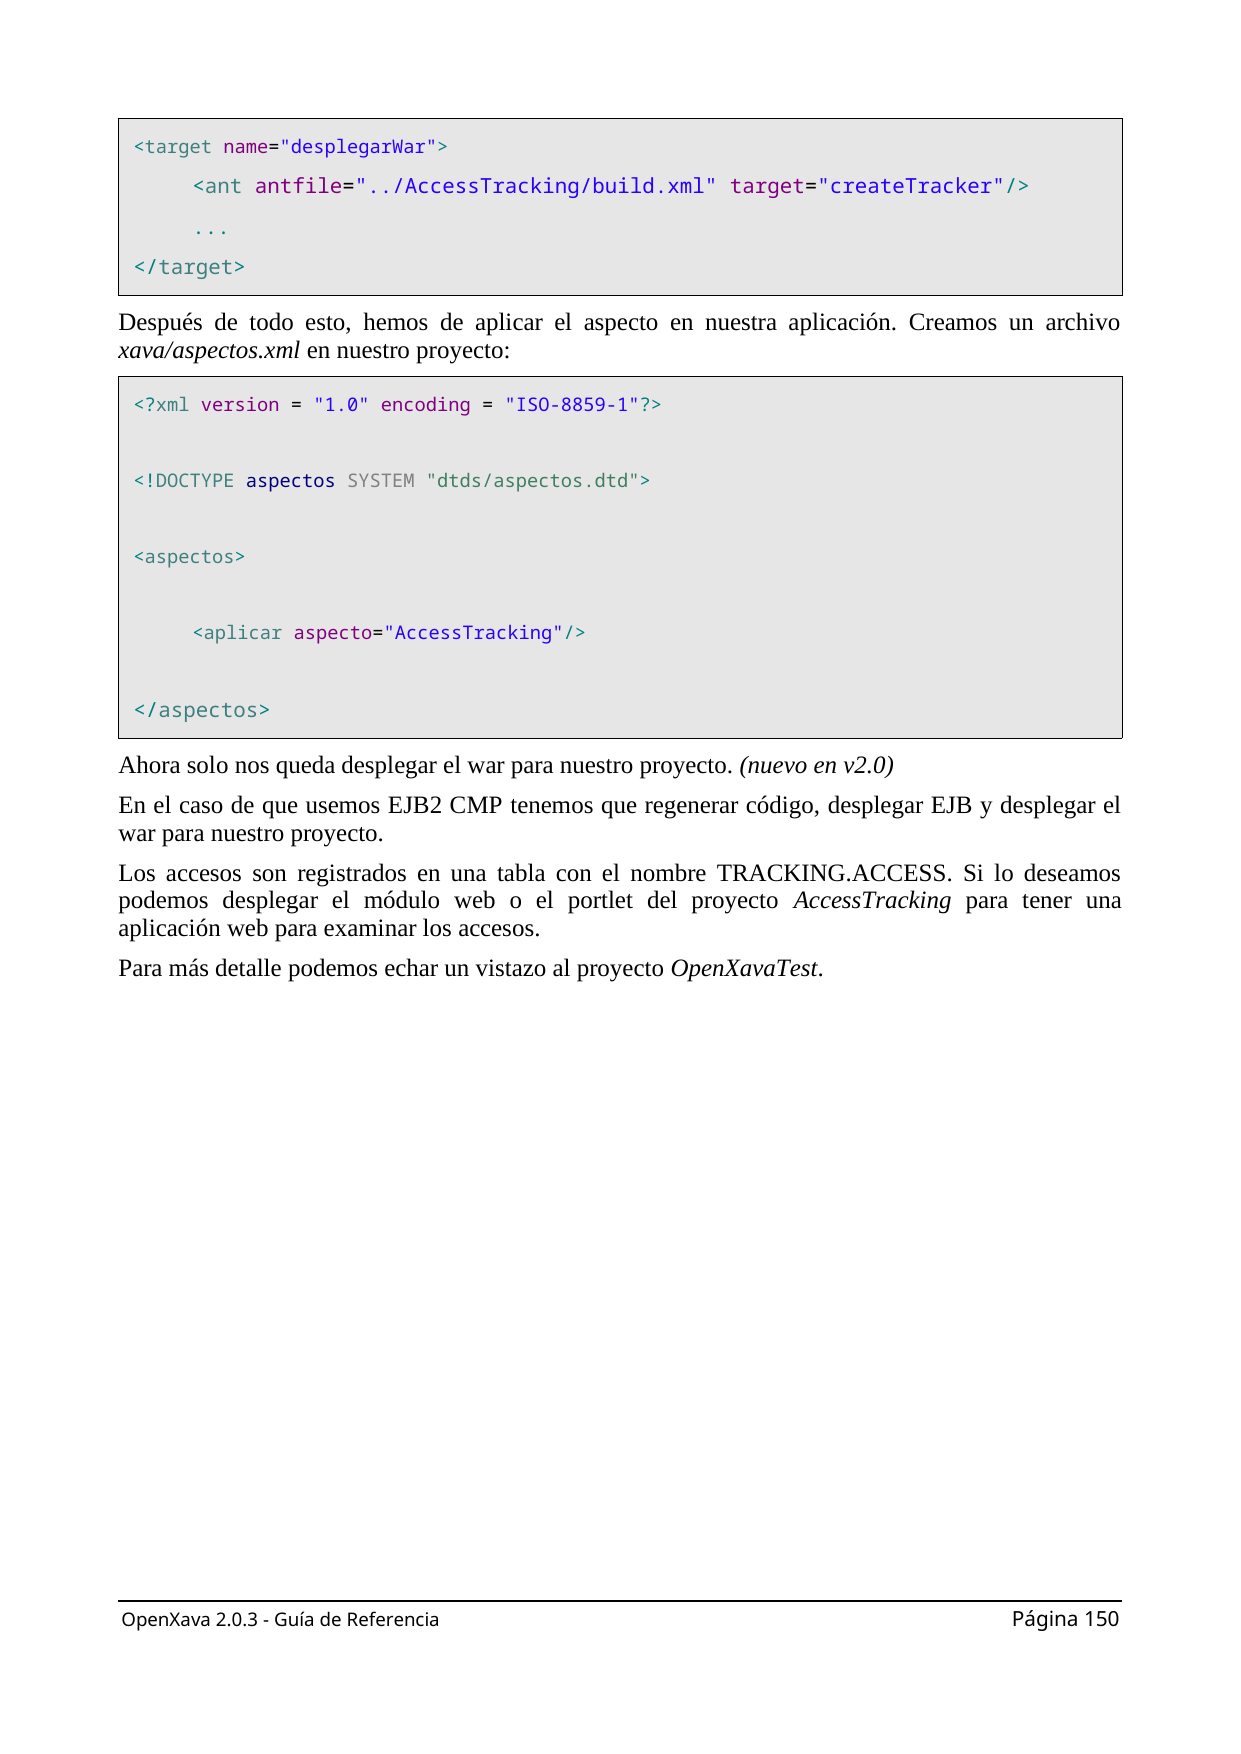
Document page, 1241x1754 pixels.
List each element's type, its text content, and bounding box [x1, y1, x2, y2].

text <target name="desplegarWar"> [119, 119, 1122, 156]
text <ant antfile="../AccessTracking/build.xml" target="createTracker"/> [119, 156, 1122, 197]
text <aspectos> [119, 528, 1122, 566]
text </target> [119, 238, 1122, 295]
text Para más detalle podemos echar un vistazo al proyecto OpenXavaTest. [118, 954, 1122, 982]
text </aspectos> [119, 680, 1122, 738]
text <!DOCTYPE aspectos SYSTEM "dtds/aspectos.dtd"> [119, 452, 1122, 490]
text <?xml version = "1.0" encoding = "ISO-8859-1"?> [119, 377, 1122, 414]
text Después de todo esto, hemos de aplicar el aspecto en nuestra aplicación. Creamos un archivo xava/aspectos.xml en nuestro proyecto: [118, 308, 1122, 363]
text Los accesos son registrados en una tabla con el nombre TRACKING.ACCESS. Si lo deseamos podemos desplegar el módulo web o el portlet del proyecto AccessTracking para tener una aplicación web para examinar los accesos. [118, 859, 1122, 942]
text En el caso de que usemos EJB2 CMP tenemos que regenerar código, desplegar EJB y desplegar el war para nuestro proyecto. [118, 791, 1122, 846]
text <aplicar aspecto="AccessTracking"/> [119, 604, 1122, 642]
text Ahora solo nos queda desplegar el war para nuestro proyecto. (nuevo en v2.0) [118, 751, 1122, 778]
text ... [119, 197, 1122, 238]
